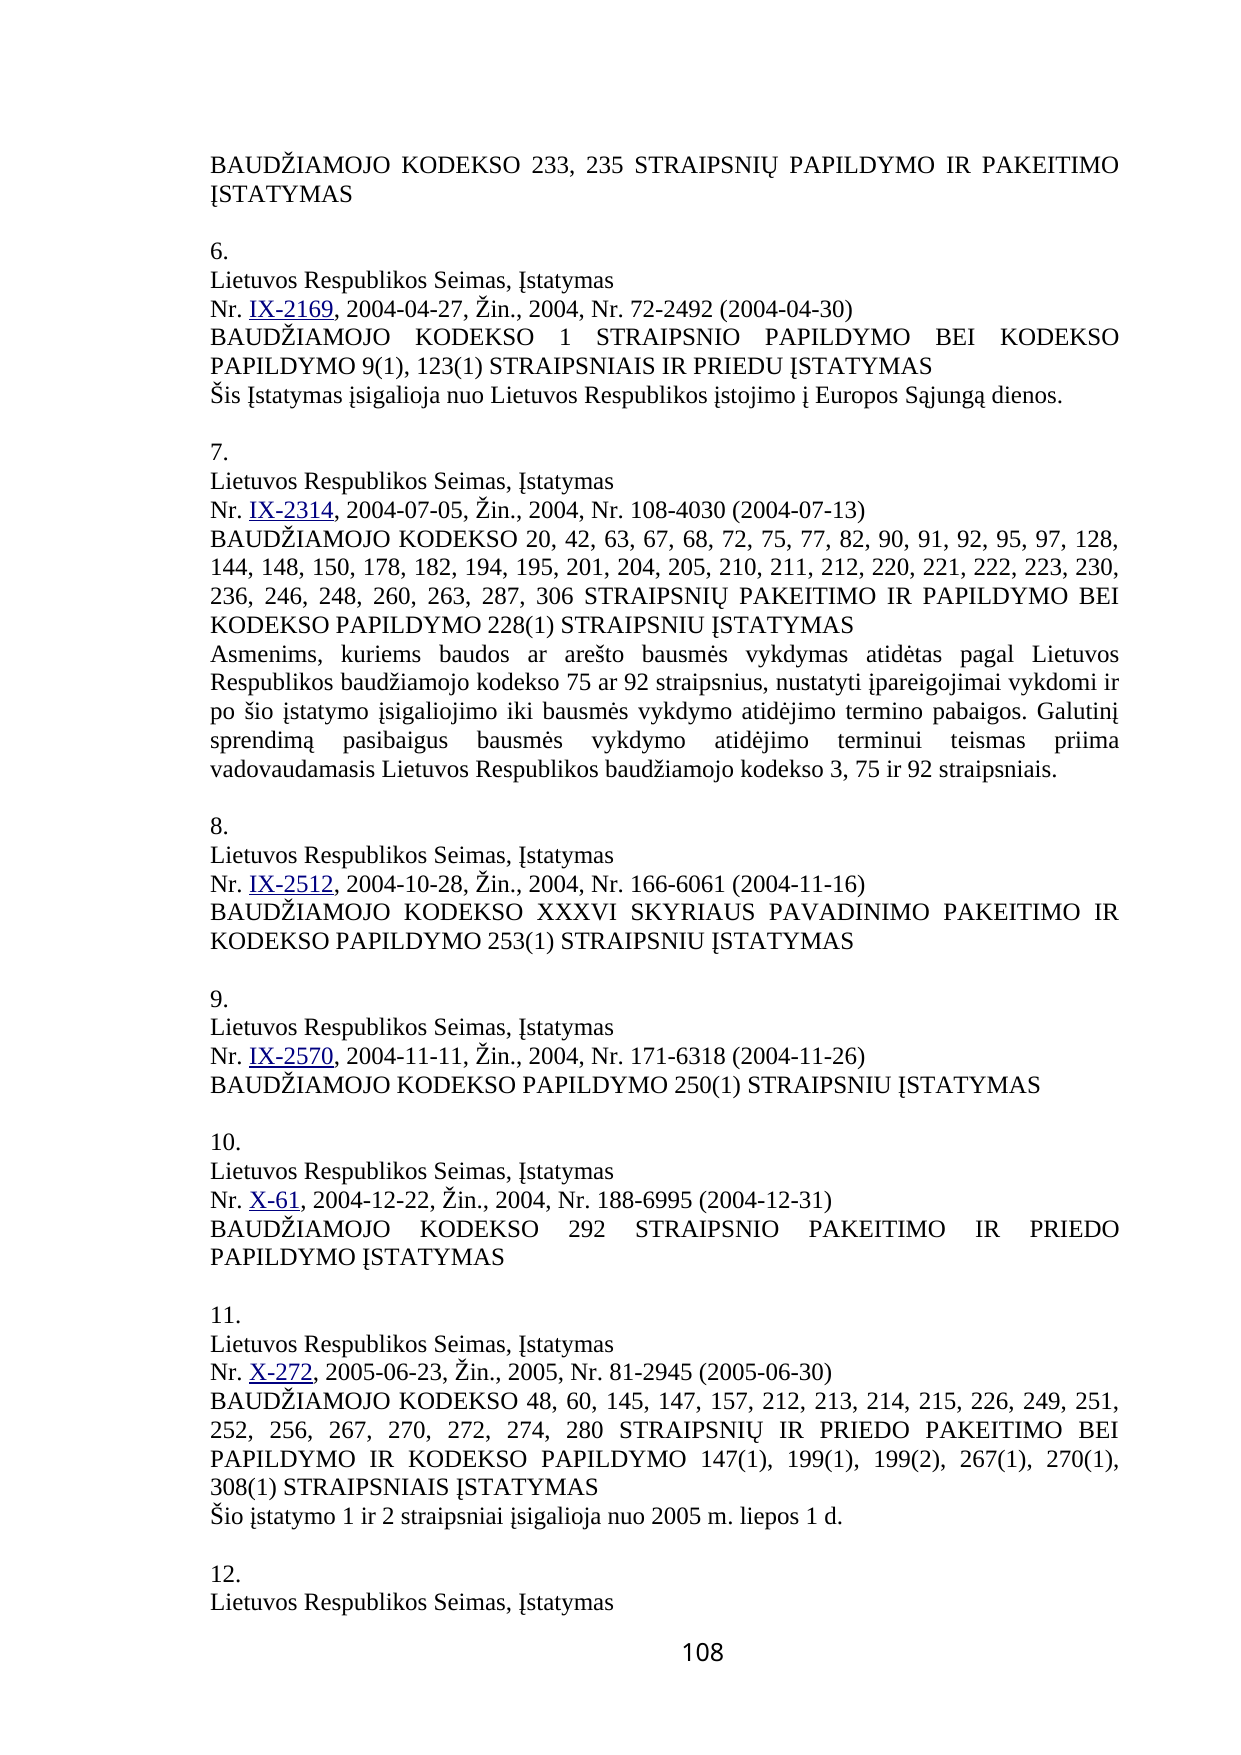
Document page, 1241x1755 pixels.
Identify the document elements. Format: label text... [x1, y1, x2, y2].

text Nr. IX-2169, 2004-04-27, Žin., 2004, Nr. 72-2492 (2004-04-30) [210, 294, 1120, 322]
text Lietuvos Respublikos Seimas, Įstatymas [210, 265, 1120, 294]
text Nr. X-272, 2005-06-23, Žin., 2005, Nr. 81-2945 (2005-06-30) [210, 1357, 1120, 1386]
text Nr. IX-2570, 2004-11-11, Žin., 2004, Nr. 171-6318 (2004-11-26) [210, 1041, 1120, 1070]
text BAUDŽIAMOJO KODEKSO PAPILDYMO 250(1) STRAIPSNIU ĮSTATYMAS [210, 1070, 1120, 1099]
text BAUDŽIAMOJO KODEKSO 48, 60, 145, 147, 157, 212, 213, 214, 215, 226, 249, 251, 252, 256, 267, 270, 272, 274, 280 STRAIPSNIŲ IR PRIEDO PAKEITIMO BEI PAPILDYMO IR KODEKSO PAPILDYMO 147(1), 199(1), 199(2), 267(1), 270(1), 308(1) STRAIPSNIAIS ĮSTATYMAS [210, 1386, 1120, 1501]
text Lietuvos Respublikos Seimas, Įstatymas [210, 1012, 1120, 1041]
text BAUDŽIAMOJO KODEKSO 292 STRAIPSNIO PAKEITIMO IR PRIEDO PAPILDYMO ĮSTATYMAS [210, 1214, 1120, 1271]
text 11. [210, 1300, 1120, 1329]
text Lietuvos Respublikos Seimas, Įstatymas [210, 1587, 1120, 1616]
text Nr. IX-2314, 2004-07-05, Žin., 2004, Nr. 108-4030 (2004-07-13) [210, 495, 1120, 524]
text BAUDŽIAMOJO KODEKSO 20, 42, 63, 67, 68, 72, 75, 77, 82, 90, 91, 92, 95, 97, 128, 144, 148, 150, 178, 182, 194, 195, 201, 204, 205, 210, 211, 212, 220, 221, 222, 223, 230, 236, 246, 248, 260, 263, 287, 306 STRAIPSNIŲ PAKEITIMO IR PAPILDYMO BEI KODEKSO PAPILDYMO 228(1) STRAIPSNIU ĮSTATYMAS [210, 524, 1120, 639]
text Lietuvos Respublikos Seimas, Įstatymas [210, 466, 1120, 495]
text Lietuvos Respublikos Seimas, Įstatymas [210, 1329, 1120, 1357]
text 10. [210, 1127, 1120, 1156]
text BAUDŽIAMOJO KODEKSO 233, 235 STRAIPSNIŲ PAPILDYMO IR PAKEITIMO ĮSTATYMAS [210, 150, 1120, 207]
text 6. [210, 236, 1120, 265]
text BAUDŽIAMOJO KODEKSO XXXVI SKYRIAUS PAVADINIMO PAKEITIMO IR KODEKSO PAPILDYMO 253(1) STRAIPSNIU ĮSTATYMAS [210, 897, 1120, 955]
text Šio įstatymo 1 ir 2 straipsniai įsigalioja nuo 2005 m. liepos 1 d. [210, 1501, 1120, 1530]
text 7. [210, 437, 1120, 466]
text 8. [210, 811, 1120, 840]
text 12. [210, 1559, 1120, 1587]
text Lietuvos Respublikos Seimas, Įstatymas [210, 840, 1120, 869]
text Asmenims, kuriems baudos ar arešto bausmės vykdymas atidėtas pagal Lietuvos Respublikos baudžiamojo kodekso 75 ar 92 straipsnius, nustatyti įpareigojimai vykdomi ir po šio įstatymo įsigaliojimo iki bausmės vykdymo atidėjimo termino pabaigos. Galutinį sprendimą pasibaigus bausmės vykdymo atidėjimo terminui teismas priima vadovaudamasis Lietuvos Respublikos baudžiamojo kodekso 3, 75 ir 92 straipsniais. [210, 639, 1120, 782]
text Lietuvos Respublikos Seimas, Įstatymas [210, 1156, 1120, 1185]
text 9. [210, 984, 1120, 1012]
text Nr. X-61, 2004-12-22, Žin., 2004, Nr. 188-6995 (2004-12-31) [210, 1185, 1120, 1214]
text BAUDŽIAMOJO KODEKSO 1 STRAIPSNIO PAPILDYMO BEI KODEKSO PAPILDYMO 9(1), 123(1) STRAIPSNIAIS IR PRIEDU ĮSTATYMAS [210, 322, 1120, 380]
text Šis Įstatymas įsigalioja nuo Lietuvos Respublikos įstojimo į Europos Sąjungą dienos. [210, 380, 1120, 409]
text Nr. IX-2512, 2004-10-28, Žin., 2004, Nr. 166-6061 (2004-11-16) [210, 869, 1120, 897]
